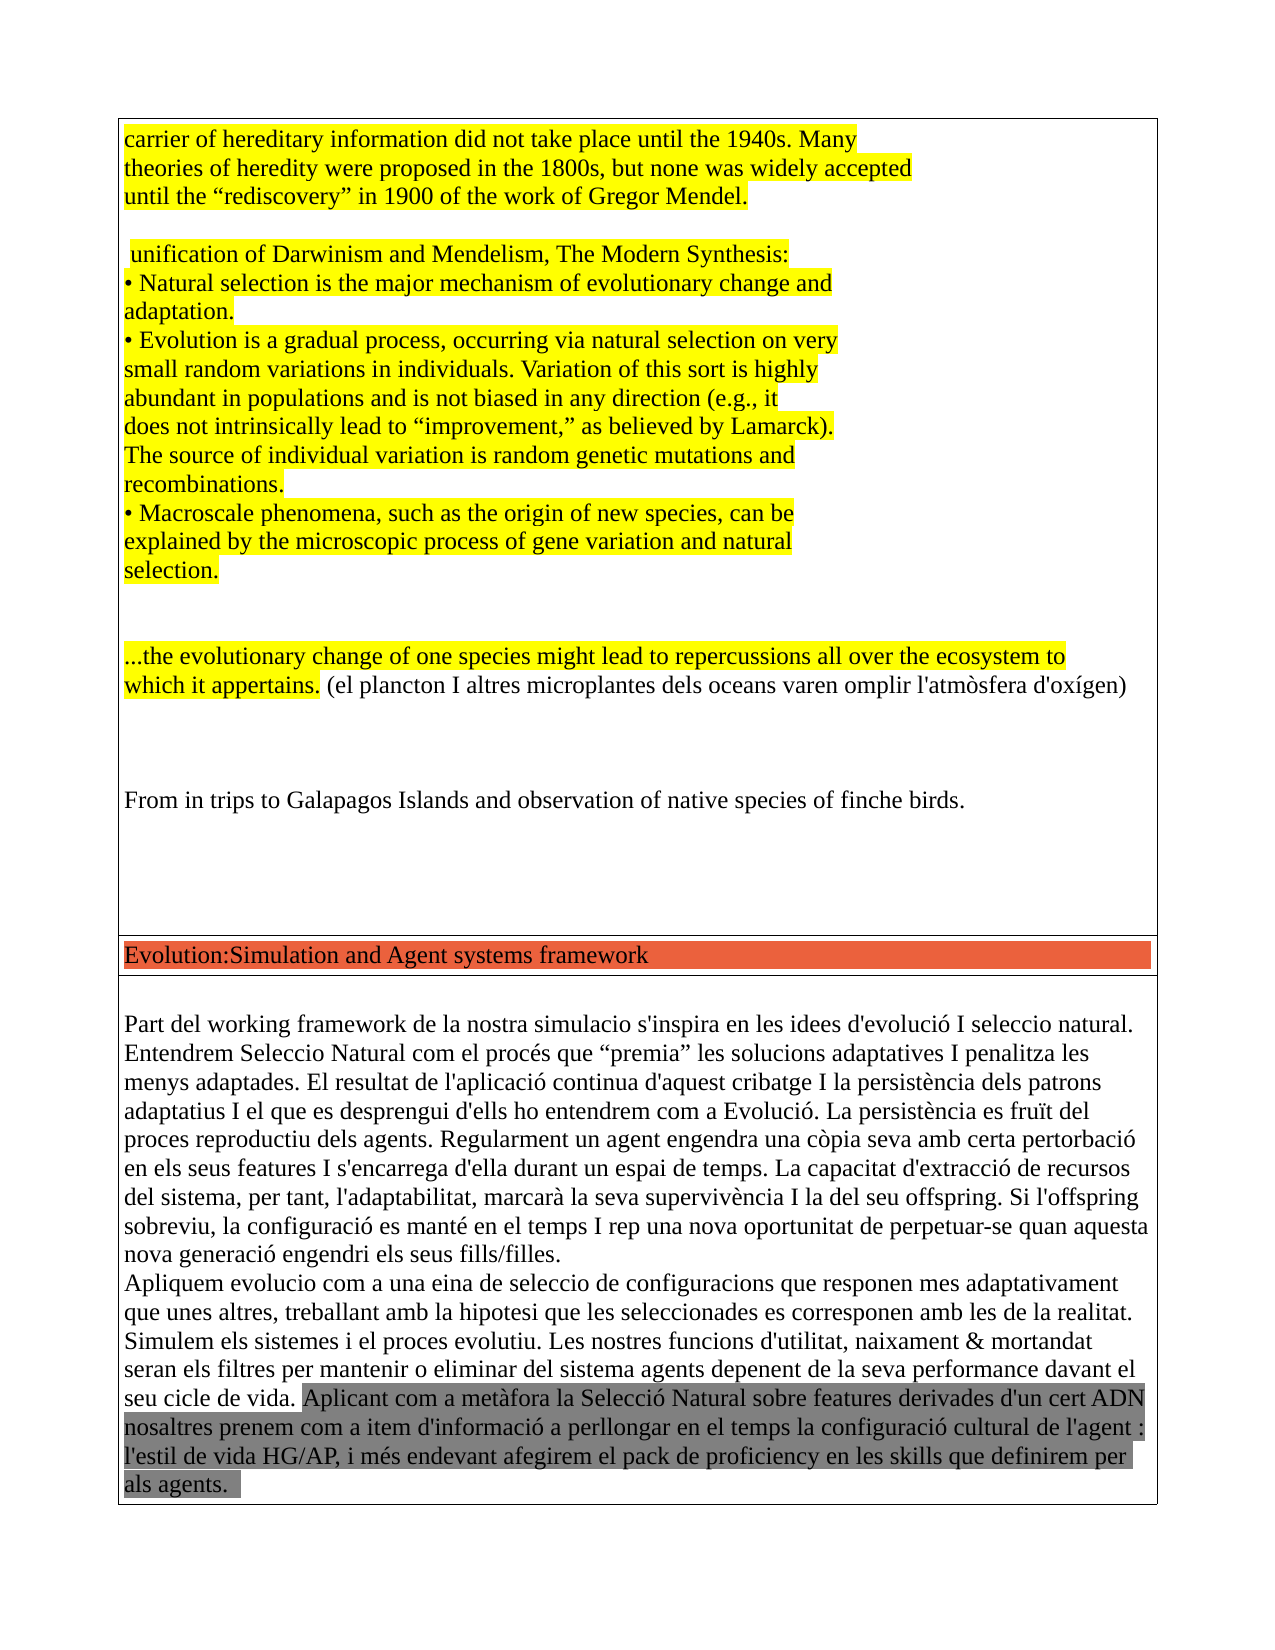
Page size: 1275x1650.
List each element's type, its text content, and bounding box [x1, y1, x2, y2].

table_cell carrier of hereditary information did not take place until the 1940s. Many theories of heredity were proposed in the 1800s, but none was widely accepted until the “rediscovery” in 1900 of the work of Gregor Mendel. unification of Darwinism and Mendelism, The Modern Synthesis: • Natural selection is the major mechanism of evolutionary change and adaptation. • Evolution is a gradual process, occurring via natural selection on very small random variations in individuals. Variation of this sort is highly abundant in populations and is not biased in any direction (e.g., it does not intrinsically lead to “improvement,” as believed by Lamarck). The source of individual variation is random genetic mutations and recombinations. • Macroscale phenomena, such as the origin of new species, can be explained by the microscopic process of gene variation and natural selection. ...the evolutionary change of one species might lead to repercussions all over the ecosystem to which it appertains. (el plancton I altres microplantes dels oceans varen omplir l'atmòsfera d'oxígen) From in trips to Galapagos Islands and observation of native species of finche birds. [119, 119, 1157, 935]
table_cell Part del working framework de la nostra simulacio s'inspira en les idees d'evolució I seleccio natural. Entendrem Seleccio Natural com el procés que “premia” les solucions adaptatives I penalitza les menys adaptades. El resultat de l'aplicació continua d'aquest cribatge I la persistència dels patrons adaptatius I el que es desprengui d'ells ho entendrem com a Evolució. La persistència es fruït del proces reproductiu dels agents. Regularment un agent engendra una còpia seva amb certa pertorbació en els seus features I s'encarrega d'ella durant un espai de temps. La capacitat d'extracció de recursos del sistema, per tant, l'adaptabilitat, marcarà la seva supervivència I la del seu offspring. Si l'offspring sobreviu, la configuració es manté en el temps I rep una nova oportunitat de perpetuar-se quan aquesta nova generació engendri els seus fills/filles. Apliquem evolucio com a una eina de seleccio de configuracions que responen mes adaptativament que unes altres, treballant amb la hipotesi que les seleccionades es corresponen amb les de la realitat. Simulem els sistemes i el proces evolutiu. Les nostres funcions d'utilitat, naixament & mortandat seran els filtres per mantenir o eliminar del sistema agents depenent de la seva performance davant el seu cicle de vida. Aplicant com a metàfora la Selecció Natural sobre features derivades d'un cert ADN nosaltres prenem com a item d'informació a perllongar en el temps la configuració cultural de l'agent : l'estil de vida HG/AP, i més endevant afegirem el pack de proficiency en les skills que definirem per als agents. [119, 976, 1157, 1504]
table_cell Evolution:Simulation and Agent systems framework [119, 936, 1157, 975]
